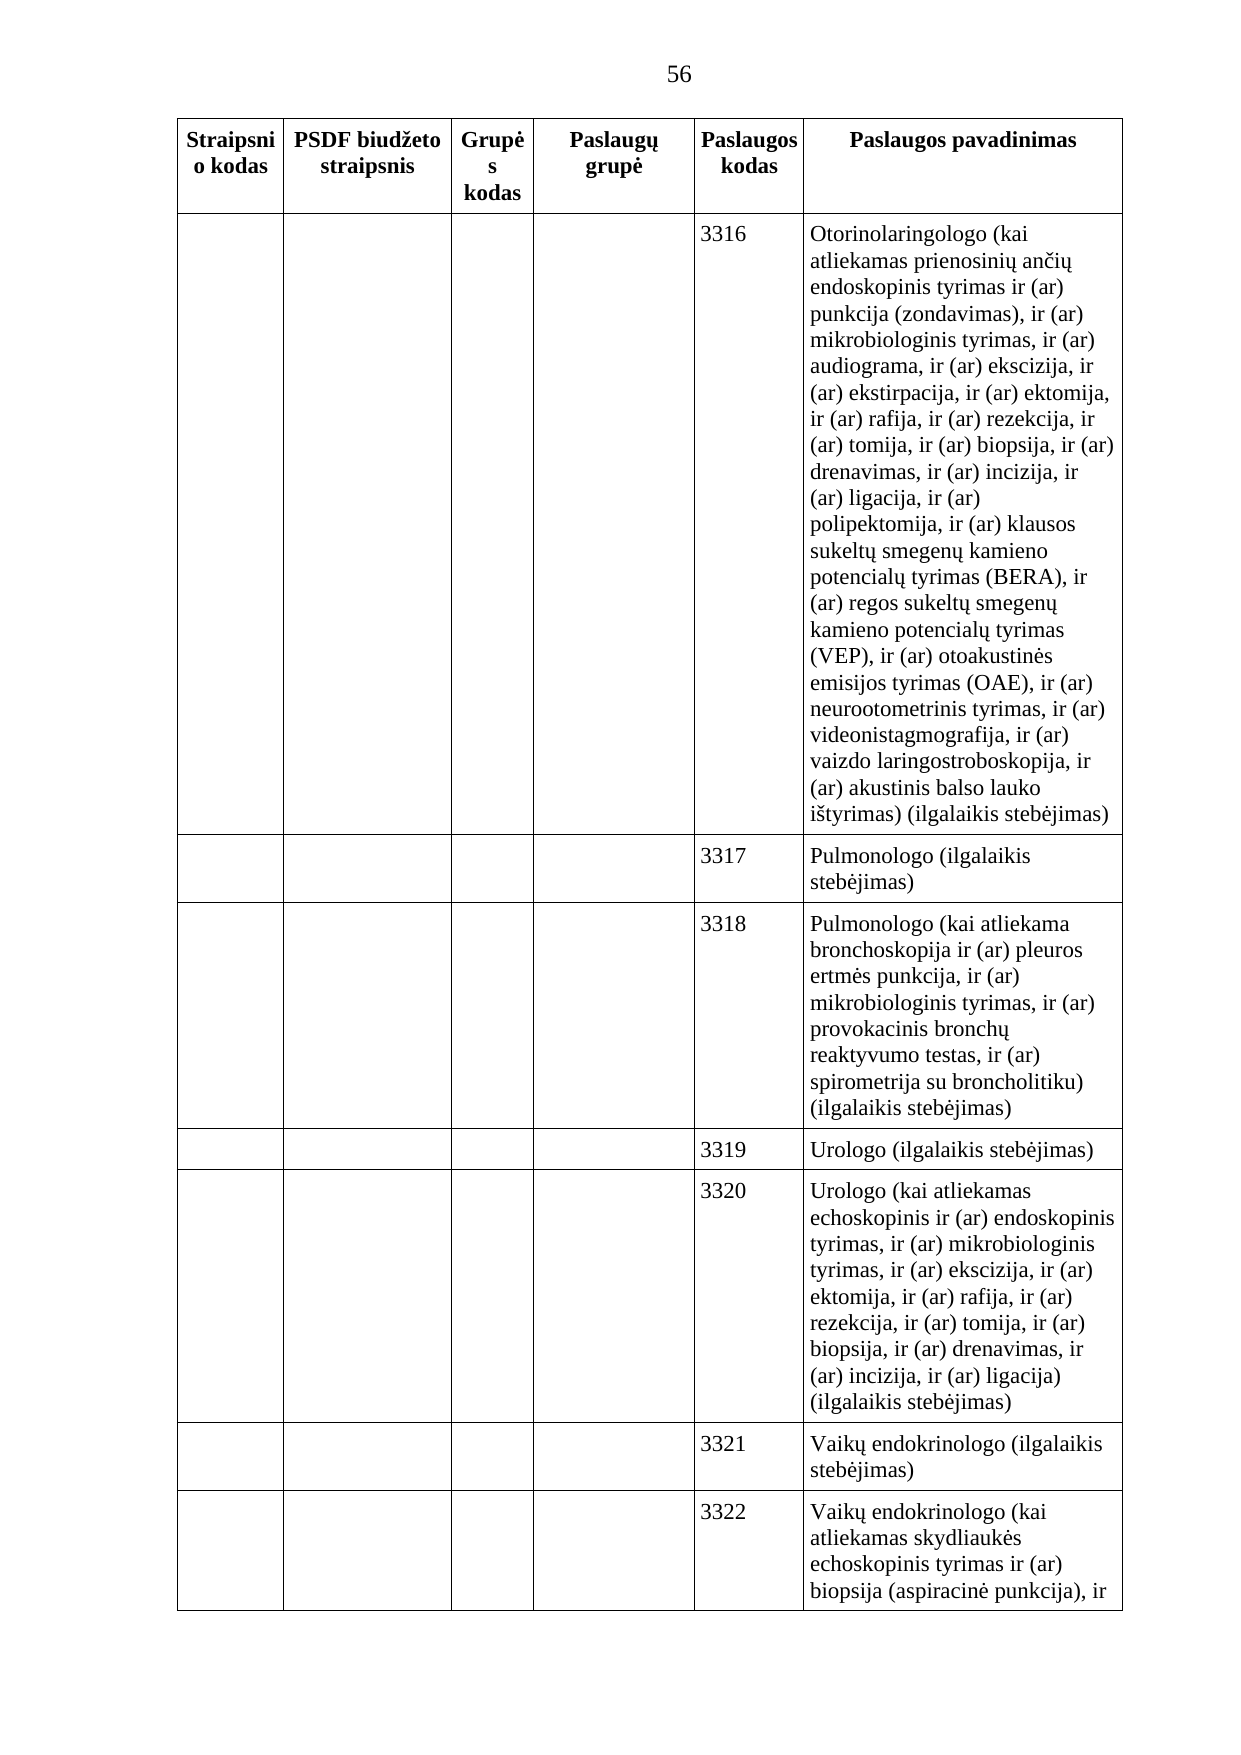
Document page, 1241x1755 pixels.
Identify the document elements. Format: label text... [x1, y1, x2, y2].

table_cell 3316 [695, 214, 803, 834]
table_cell Pulmonologo (ilgalaikis stebėjimas) [804, 835, 1122, 902]
table_cell [534, 1170, 694, 1422]
table_cell [178, 1170, 283, 1422]
table_cell [284, 1423, 451, 1489]
table_cell [534, 903, 694, 1128]
table_header PSDF biudžeto straipsnis [284, 119, 451, 212]
table_header Straipsnio kodas [178, 119, 283, 212]
table_cell [284, 1491, 451, 1610]
table_cell [534, 1423, 694, 1489]
table_cell [534, 1491, 694, 1610]
table_cell [284, 1129, 451, 1169]
table_header Paslaugų grupė [534, 119, 694, 212]
table_cell [284, 214, 451, 834]
table_cell [178, 903, 283, 1128]
table_cell [284, 903, 451, 1128]
table_cell Urologo (kai atliekamas echoskopinis ir (ar) endoskopinis tyrimas, ir (ar) mikrobiologinis tyrimas, ir (ar) ekscizija, ir (ar) ektomija, ir (ar) rafija, ir (ar) rezekcija, ir (ar) tomija, ir (ar) biopsija, ir (ar) drenavimas, ir (ar) incizija, ir (ar) ligacija) (ilgalaikis stebėjimas) [804, 1170, 1122, 1422]
table_cell [178, 1491, 283, 1610]
table_cell Vaikų endokrinologo (ilgalaikis stebėjimas) [804, 1423, 1122, 1489]
table_cell [178, 1129, 283, 1169]
table_cell 3322 [695, 1491, 803, 1610]
table_cell [178, 1423, 283, 1489]
table_cell [452, 903, 533, 1128]
table_cell [452, 1129, 533, 1169]
table_cell [178, 835, 283, 902]
table_cell [452, 214, 533, 834]
table_cell [178, 214, 283, 834]
table_cell 3320 [695, 1170, 803, 1422]
table_cell [534, 1129, 694, 1169]
table_cell Urologo (ilgalaikis stebėjimas) [804, 1129, 1122, 1169]
table_cell [452, 1491, 533, 1610]
table_cell Pulmonologo (kai atliekama bronchoskopija ir (ar) pleuros ertmės punkcija, ir (ar) mikrobiologinis tyrimas, ir (ar) provokacinis bronchų reaktyvumo testas, ir (ar) spirometrija su broncholitiku) (ilgalaikis stebėjimas) [804, 903, 1122, 1128]
table_header Paslaugos pavadinimas [804, 119, 1122, 212]
table_header Grupės kodas [452, 119, 533, 212]
table_cell [452, 1170, 533, 1422]
table_cell [284, 835, 451, 902]
table_cell [452, 1423, 533, 1489]
table_header Paslaugos kodas [695, 119, 803, 212]
table_cell 3319 [695, 1129, 803, 1169]
table_cell 3321 [695, 1423, 803, 1489]
table_cell 3318 [695, 903, 803, 1128]
table_cell [534, 835, 694, 902]
table_cell [452, 835, 533, 902]
table_cell [534, 214, 694, 834]
table_cell [284, 1170, 451, 1422]
table_cell Otorinolaringologo (kai atliekamas prienosinių ančių endoskopinis tyrimas ir (ar) punkcija (zondavimas), ir (ar) mikrobiologinis tyrimas, ir (ar) audiograma, ir (ar) ekscizija, ir (ar) ekstirpacija, ir (ar) ektomija, ir (ar) rafija, ir (ar) rezekcija, ir (ar) tomija, ir (ar) biopsija, ir (ar) drenavimas, ir (ar) incizija, ir (ar) ligacija, ir (ar) polipektomija, ir (ar) klausos sukeltų smegenų kamieno potencialų tyrimas (BERA), ir (ar) regos sukeltų smegenų kamieno potencialų tyrimas (VEP), ir (ar) otoakustinės emisijos tyrimas (OAE), ir (ar) neurootometrinis tyrimas, ir (ar) videonistagmografija, ir (ar) vaizdo laringostroboskopija, ir (ar) akustinis balso lauko ištyrimas) (ilgalaikis stebėjimas) [804, 214, 1122, 834]
table_cell 3317 [695, 835, 803, 902]
table_cell Vaikų endokrinologo (kai atliekamas skydliaukės echoskopinis tyrimas ir (ar) biopsija (aspiracinė punkcija), ir [804, 1491, 1122, 1610]
